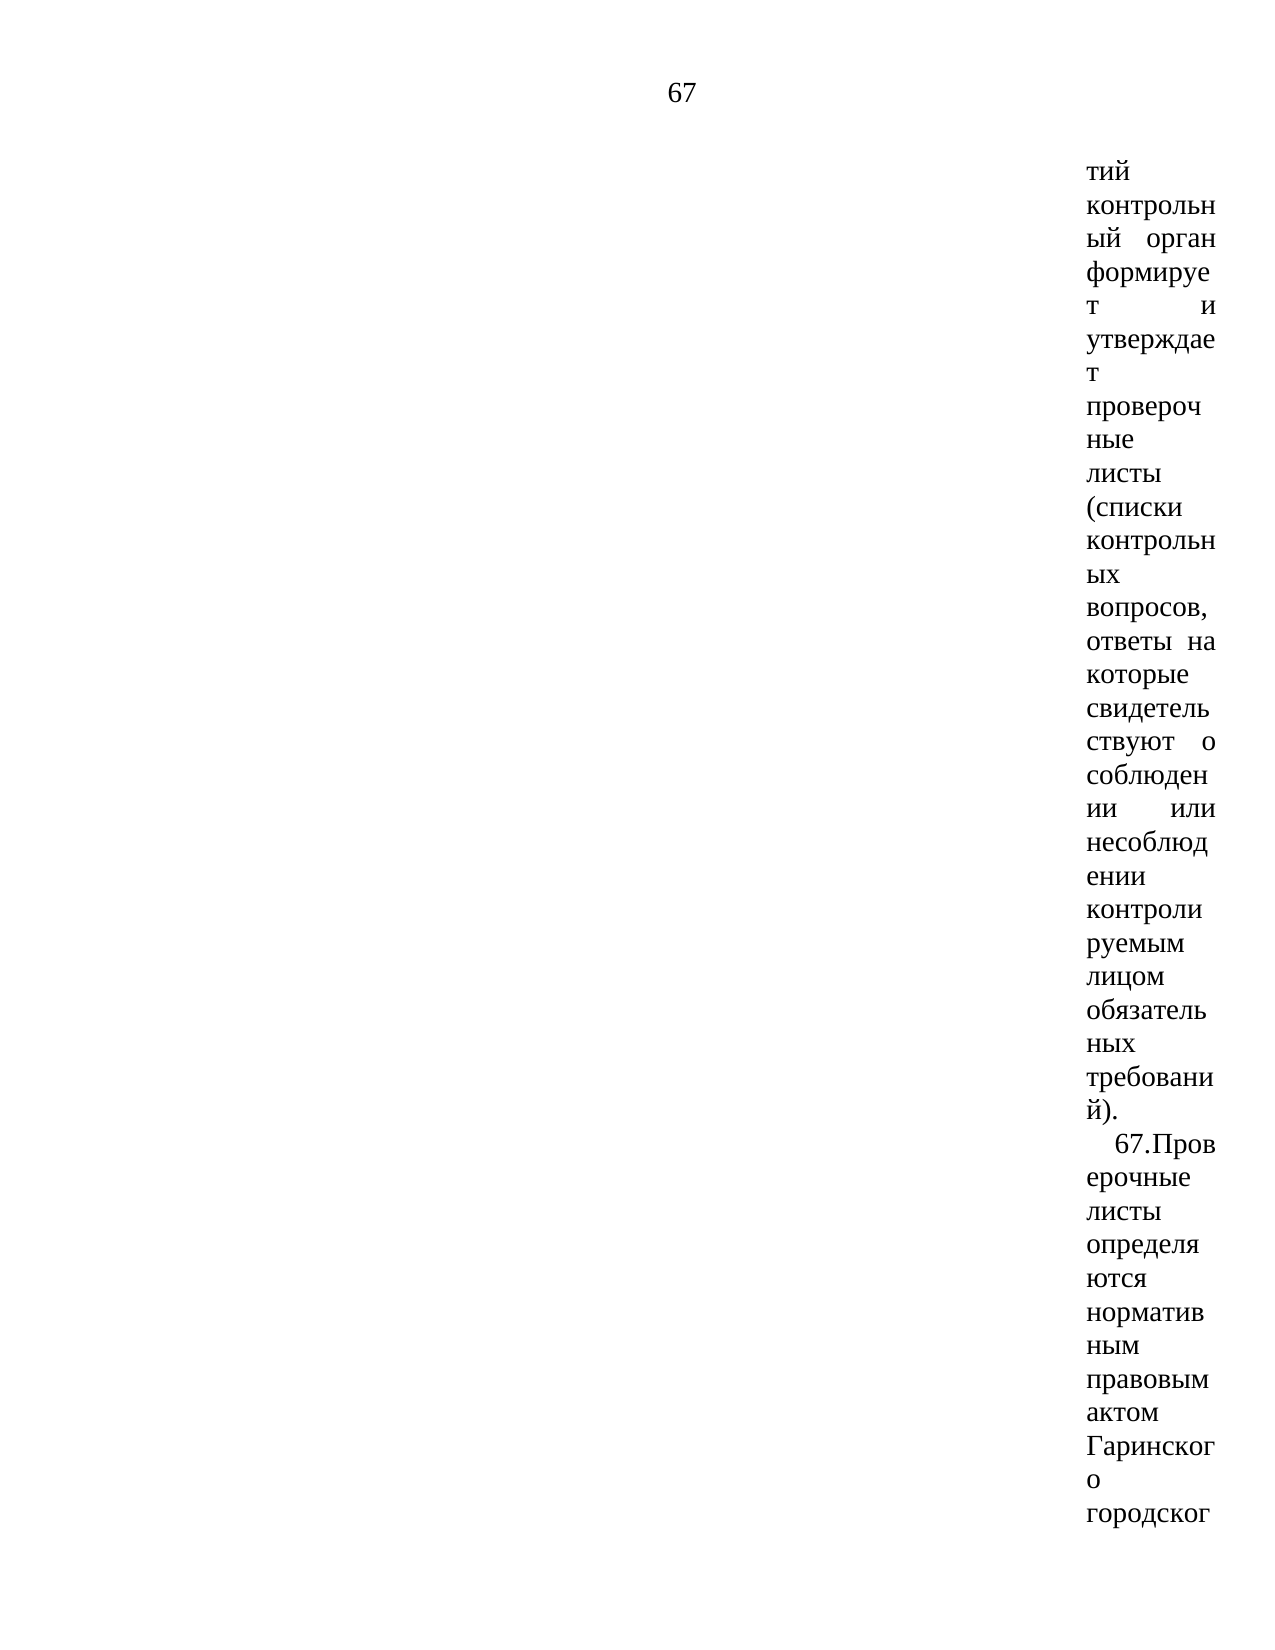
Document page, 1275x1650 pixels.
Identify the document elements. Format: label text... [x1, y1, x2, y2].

list Проверочные листы определяются нормативным правовым актом Гаринского городског [1048, 1126, 1216, 1528]
list тий контрольный орган формирует и утверждает проверочные листы (списки контрольных вопросов, ответы на которые свидетельствуют о соблюдении или несоблюдении контролируемым лицом обязательных требований). [1048, 153, 1216, 1126]
